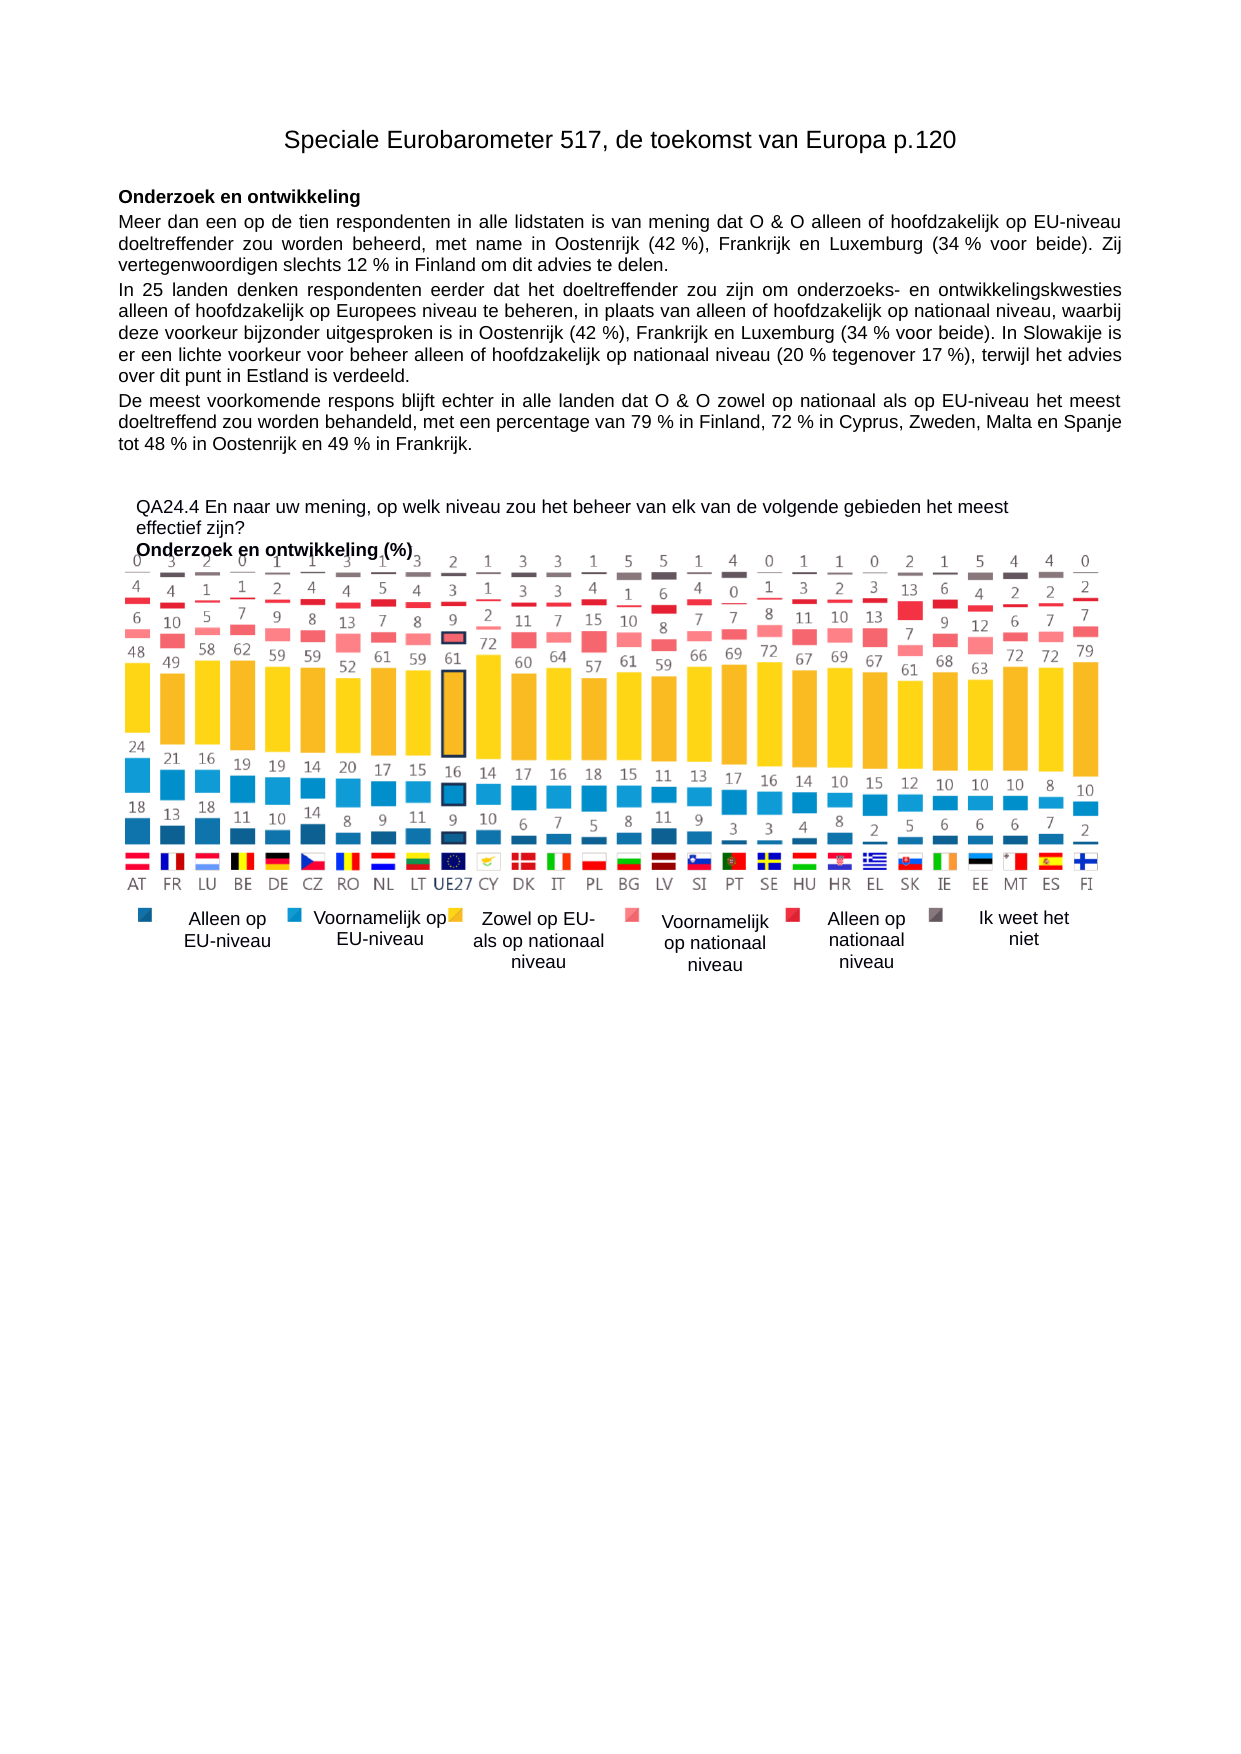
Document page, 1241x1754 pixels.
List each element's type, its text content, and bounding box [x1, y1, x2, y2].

picture [139, 546, 147, 554]
picture [118, 546, 1108, 943]
text In 25 landen denken respondenten eerder dat het doeltreffender zou zijn om onderzoeks- en ontwikkelingskwesties alleen of hoofdzakelijk op Europees niveau te beheren, in plaats van alleen of hoofdzakelijk op nationaal niveau, waarbij deze voorkeur bijzonder uitgesproken is in Oostenrijk (42 %), Frankrijk en Luxemburg (34 % voor beide). In Slowakije is er een lichte voorkeur voor beheer alleen of hoofdzakelijk op nationaal niveau (20 % tegenover 17 %), terwijl het advies over dit punt in Estland is verdeeld. [118, 279, 1122, 387]
text De meest voorkomende respons blijft echter in alle landen dat O & O zowel op nationaal als op EU-niveau het meest doeltreffend zou worden behandeld, met een percentage van 79 % in Finland, 72 % in Cyprus, Zweden, Malta en Spanje tot 48 % in Oostenrijk en 49 % in Frankrijk. [118, 390, 1122, 454]
picture [165, 546, 170, 554]
text Onderzoek en ontwikkeling [118, 186, 1122, 208]
text Meer dan een op de tien respondenten in alle lidstaten is van mening dat O & O alleen of hoofdzakelijk op EU-niveau doeltreffender zou worden beheerd, met name in Oostenrijk (42 %), Frankrijk en Luxemburg (34 % voor beide). Zij vertegenwoordigen slechts 12 % in Finland om dit advies te delen. [118, 211, 1122, 276]
